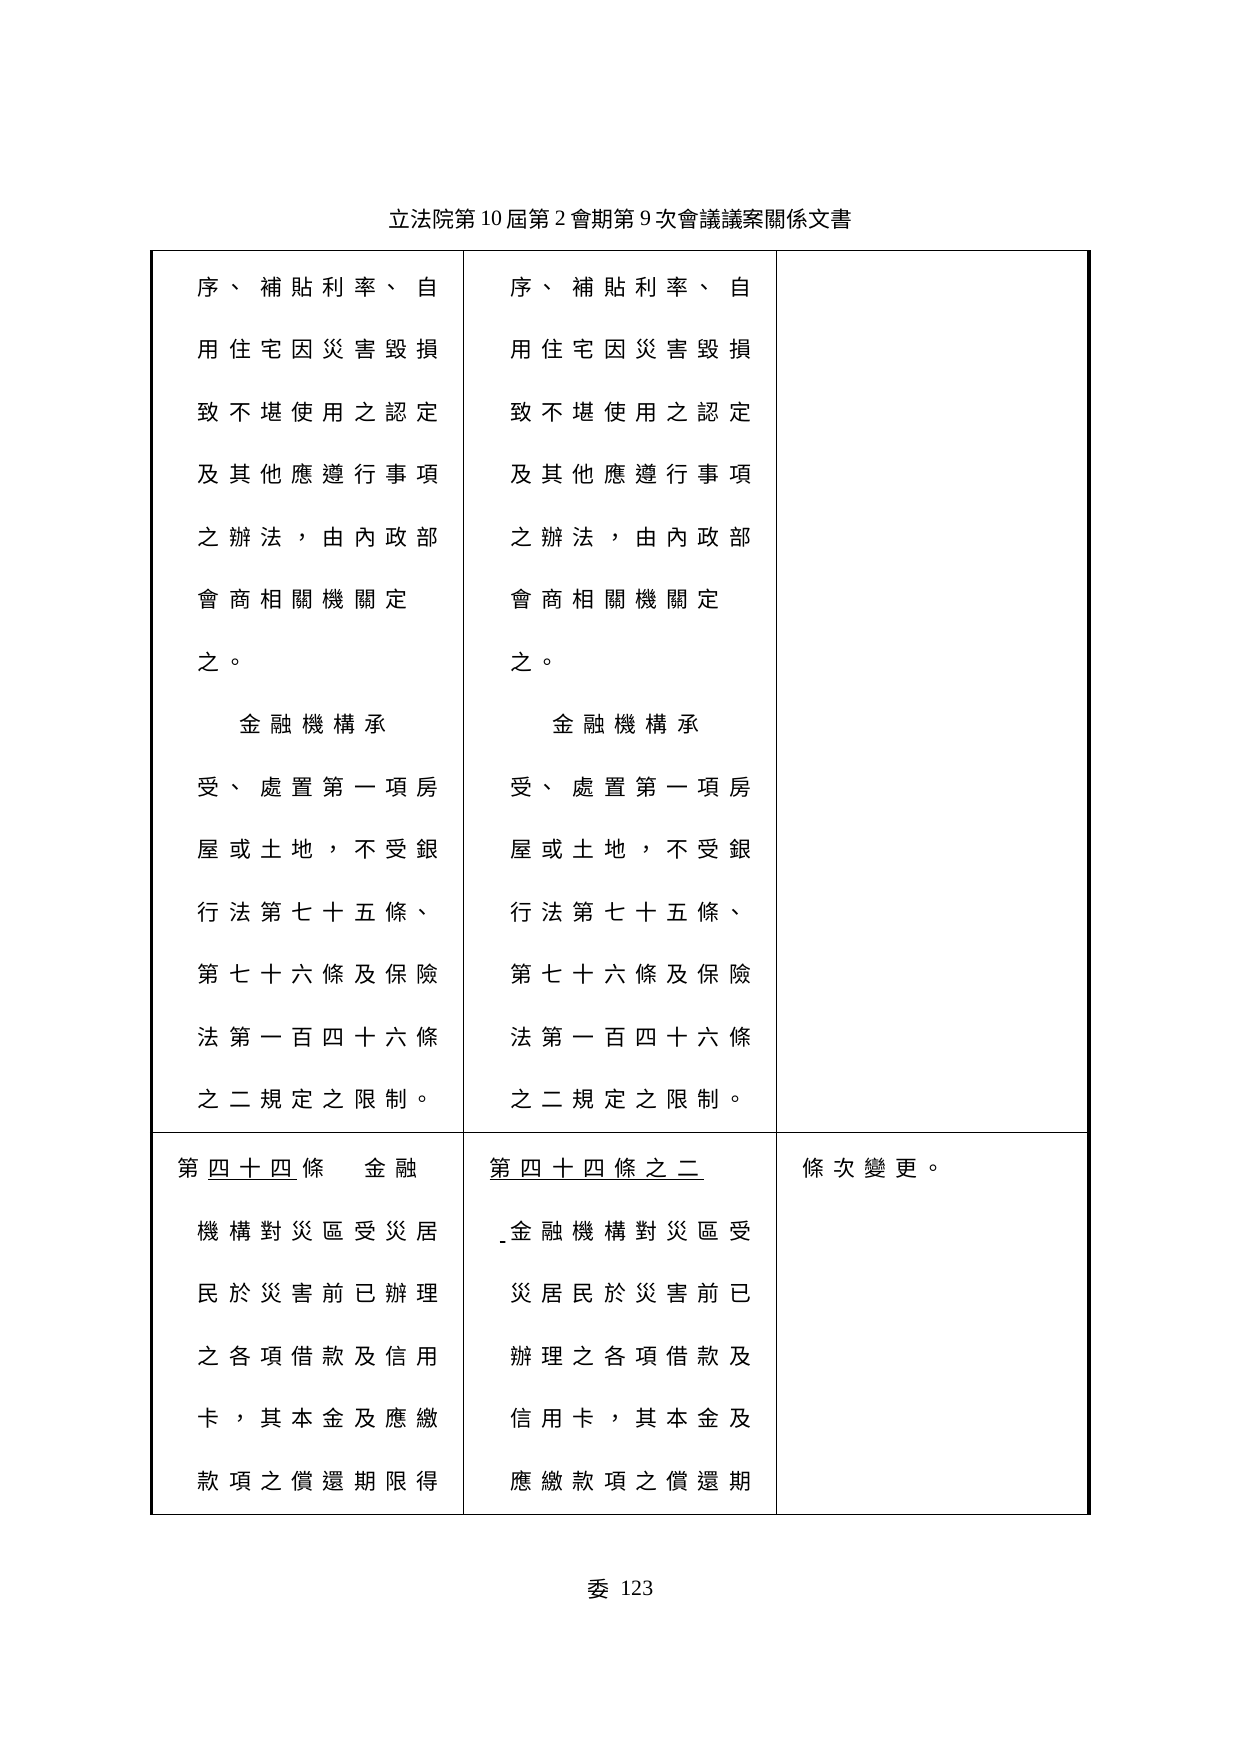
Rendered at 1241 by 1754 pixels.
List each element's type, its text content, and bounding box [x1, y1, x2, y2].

table_cell 第四十四條 金融機構對災區受災居民於災害前已辦理之各項借款及信用卡，其本金及應繳款項之償還期限得 [153, 1133, 463, 1514]
table_cell [777, 251, 1087, 1132]
table_cell 序、補貼利率、自用住宅因災害毀損致不堪使用之認定及其他應遵行事項之辦法，由內政部會商相關機關定之。 金融機構承受、處置第一項房屋或土地，不受銀行法第七十五條、第七十六條及保險法第一百四十六條之二規定之限制。 [153, 251, 463, 1132]
table_cell 條次變更。 [777, 1133, 1087, 1514]
table_cell 第四十四條之二 金融機構對災區受災居民於災害前已辦理之各項借款及信用卡，其本金及應繳款項之償還期 [464, 1133, 776, 1514]
table_cell 序、補貼利率、自用住宅因災害毀損致不堪使用之認定及其他應遵行事項之辦法，由內政部會商相關機關定之。 金融機構承受、處置第一項房屋或土地，不受銀行法第七十五條、第七十六條及保險法第一百四十六條之二規定之限制。 [464, 251, 776, 1132]
